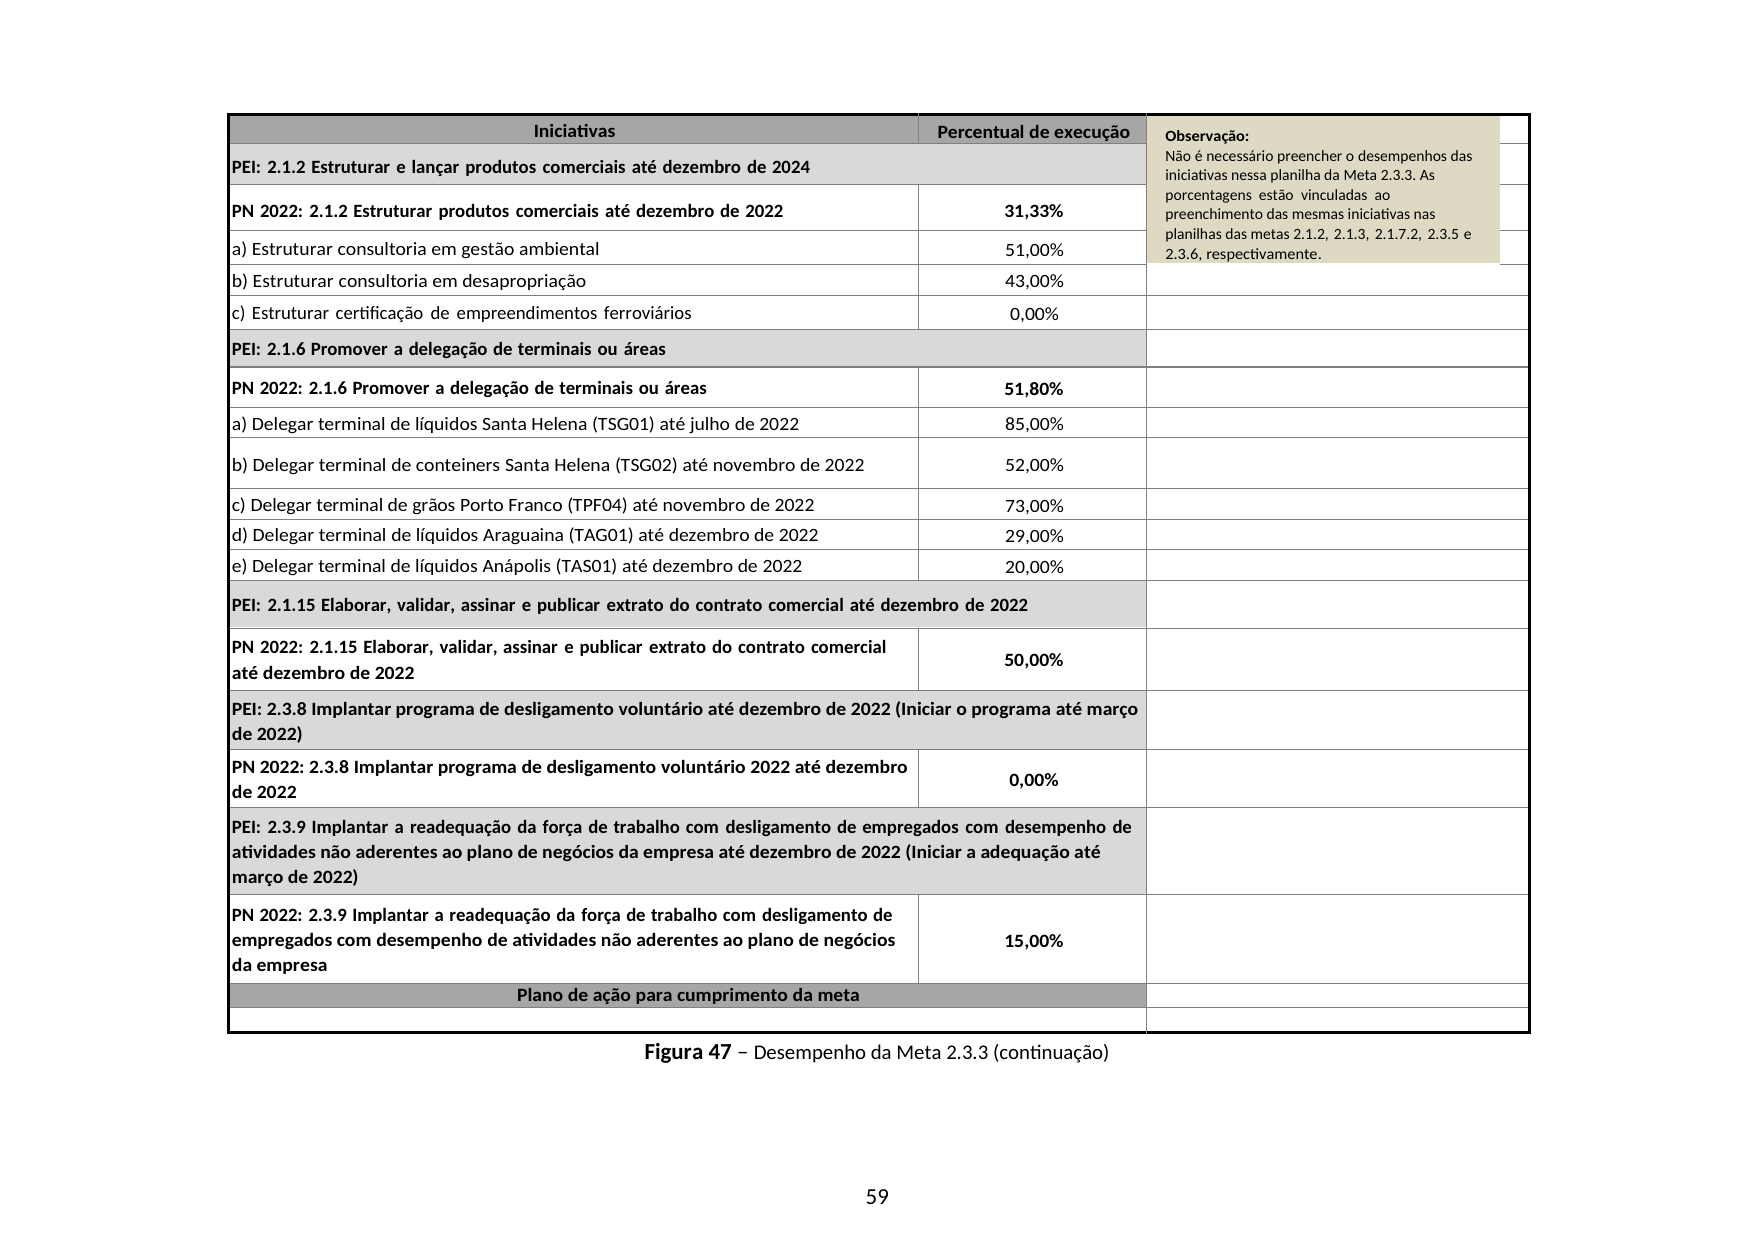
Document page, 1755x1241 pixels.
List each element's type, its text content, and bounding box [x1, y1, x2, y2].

table_cell 85,00% [919, 408, 1146, 437]
table_cell 20,00% [919, 550, 1146, 580]
table_cell [1147, 550, 1528, 580]
table_cell b) Delegar terminal de conteiners Santa Helena (TSG02) até novembro de 2022 [230, 438, 918, 488]
table_cell c) Delegar terminal de grãos Porto Franco (TPF04) até novembro de 2022 [230, 489, 918, 519]
table_cell 73,00% [919, 489, 1146, 519]
table_cell 0,00% [919, 296, 1146, 329]
table_header [1500, 116, 1528, 143]
table_cell [1147, 808, 1528, 894]
table_cell PN 2022: 2.1.2 Estruturar produtos comerciais até dezembro de 2022 [230, 185, 918, 230]
table_cell PN 2022: 2.3.8 Implantar programa de desligamento voluntário 2022 até dezembro de 2022 [230, 750, 918, 807]
table_cell 52,00% [919, 438, 1146, 488]
table_cell b) Estruturar consultoria em desapropriação [230, 265, 918, 295]
table_cell PEI: 2.3.9 Implantar a readequação da força de trabalho com desligamento de empregados com desempenho de atividades não aderentes ao plano de negócios da empresa até dezembro de 2022 (Iniciar a adequação até março de 2022) [230, 808, 1146, 894]
table_cell [1147, 330, 1528, 366]
table_cell [1147, 438, 1528, 488]
table_cell [230, 1008, 1146, 1031]
table_cell a) Delegar terminal de líquidos Santa Helena (TSG01) até julho de 2022 [230, 408, 918, 437]
table_cell d) Delegar terminal de líquidos Araguaina (TAG01) até dezembro de 2022 [230, 520, 918, 549]
table_header Iniciativas [230, 116, 918, 143]
table_cell [1147, 296, 1528, 329]
table_cell [1147, 520, 1528, 549]
table_cell [1147, 581, 1528, 627]
table_cell PN 2022: 2.3.9 Implantar a readequação da força de trabalho com desligamento de empregados com desempenho de atividades não aderentes ao plano de negócios da empresa [230, 895, 918, 983]
table_cell PN 2022: 2.1.6 Promover a delegação de terminais ou áreas [230, 368, 918, 407]
table_header Percentual de execução [919, 116, 1146, 143]
table_cell c) Estruturar certificação de empreendimentos ferroviários [230, 296, 918, 329]
table_header Observação: Não é necessário preencher o desempenhos das iniciativas nessa planilha da Meta 2.3.3. As porcentagens estão vinculadas ao preenchimento das mesmas iniciativas nas planilhas das metas 2.1.2, 2.1.3, 2.1.7.2, 2.3.5 e 2.3.6, respectivamente. [1147, 116, 1500, 263]
table_cell e) Delegar terminal de líquidos Anápolis (TAS01) até dezembro de 2022 [230, 550, 918, 580]
table_cell 51,00% [919, 231, 1146, 263]
table_cell [1147, 264, 1528, 295]
table_cell 31,33% [919, 185, 1146, 230]
text Figura 47 – Desempenho da Meta 2.3.3 (continuação) [555, 1037, 1199, 1065]
table_cell 29,00% [919, 520, 1146, 549]
table_cell [1147, 895, 1528, 983]
table_cell PEI: 2.1.2 Estruturar e lançar produtos comerciais até dezembro de 2024 [230, 144, 1146, 184]
table_cell [1147, 489, 1528, 519]
table_cell a) Estruturar consultoria em gestão ambiental [230, 231, 918, 263]
table_cell [1147, 368, 1528, 407]
table_cell PEI: 2.3.8 Implantar programa de desligamento voluntário até dezembro de 2022 (Iniciar o programa até março de 2022) [230, 691, 1146, 749]
table_cell [1147, 629, 1528, 689]
table_cell 43,00% [919, 265, 1146, 295]
table_cell PEI: 2.1.6 Promover a delegação de terminais ou áreas [230, 330, 1146, 366]
table_cell PN 2022: 2.1.15 Elaborar, validar, assinar e publicar extrato do contrato comercial até dezembro de 2022 [230, 629, 918, 689]
table_cell [1147, 1008, 1528, 1031]
table_cell [1147, 750, 1528, 807]
table_cell [1147, 408, 1528, 437]
table_cell [1500, 144, 1528, 184]
table_cell 50,00% [919, 629, 1146, 689]
table_cell [1500, 185, 1528, 230]
table_cell [1147, 691, 1528, 749]
table_cell [1147, 984, 1528, 1007]
table_cell 51,80% [919, 368, 1146, 407]
table_cell Plano de ação para cumprimento da meta [230, 984, 1146, 1007]
table_cell PEI: 2.1.15 Elaborar, validar, assinar e publicar extrato do contrato comercial até dezembro de 2022 [230, 581, 1146, 627]
table_cell [1500, 231, 1528, 263]
table_cell 0,00% [919, 750, 1146, 807]
table_cell 15,00% [919, 895, 1146, 983]
